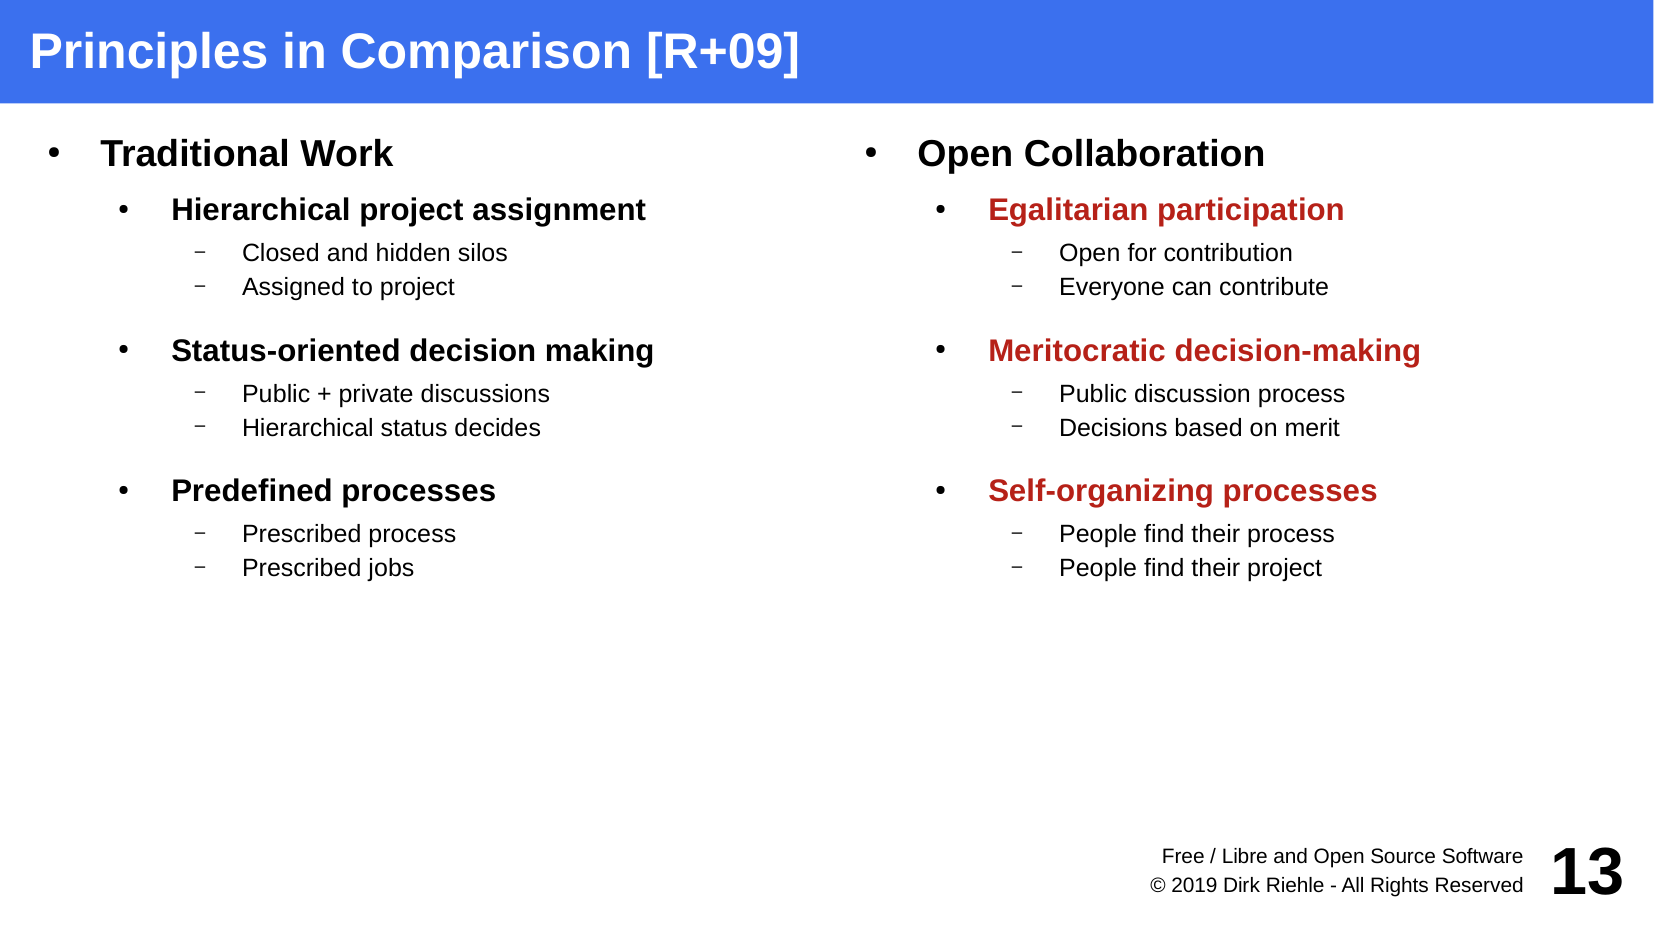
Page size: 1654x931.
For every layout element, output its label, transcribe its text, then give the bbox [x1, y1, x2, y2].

list Traditional Work Hierarchical project assignment Closed and hidden silos Assigned to project Status-oriented decision making Public + private discussions Hierarchical status decides Predefined processes Prescribed process Prescribed jobs [29, 132, 808, 813]
list Open Collaboration Egalitarian participation Open for contribution Everyone can contribute Meritocratic decision-making Public discussion process Decisions based on merit Self-organizing processes People find their process People find their project [846, 132, 1625, 813]
title Principles in Comparison [R+09] [0, 0, 1654, 104]
